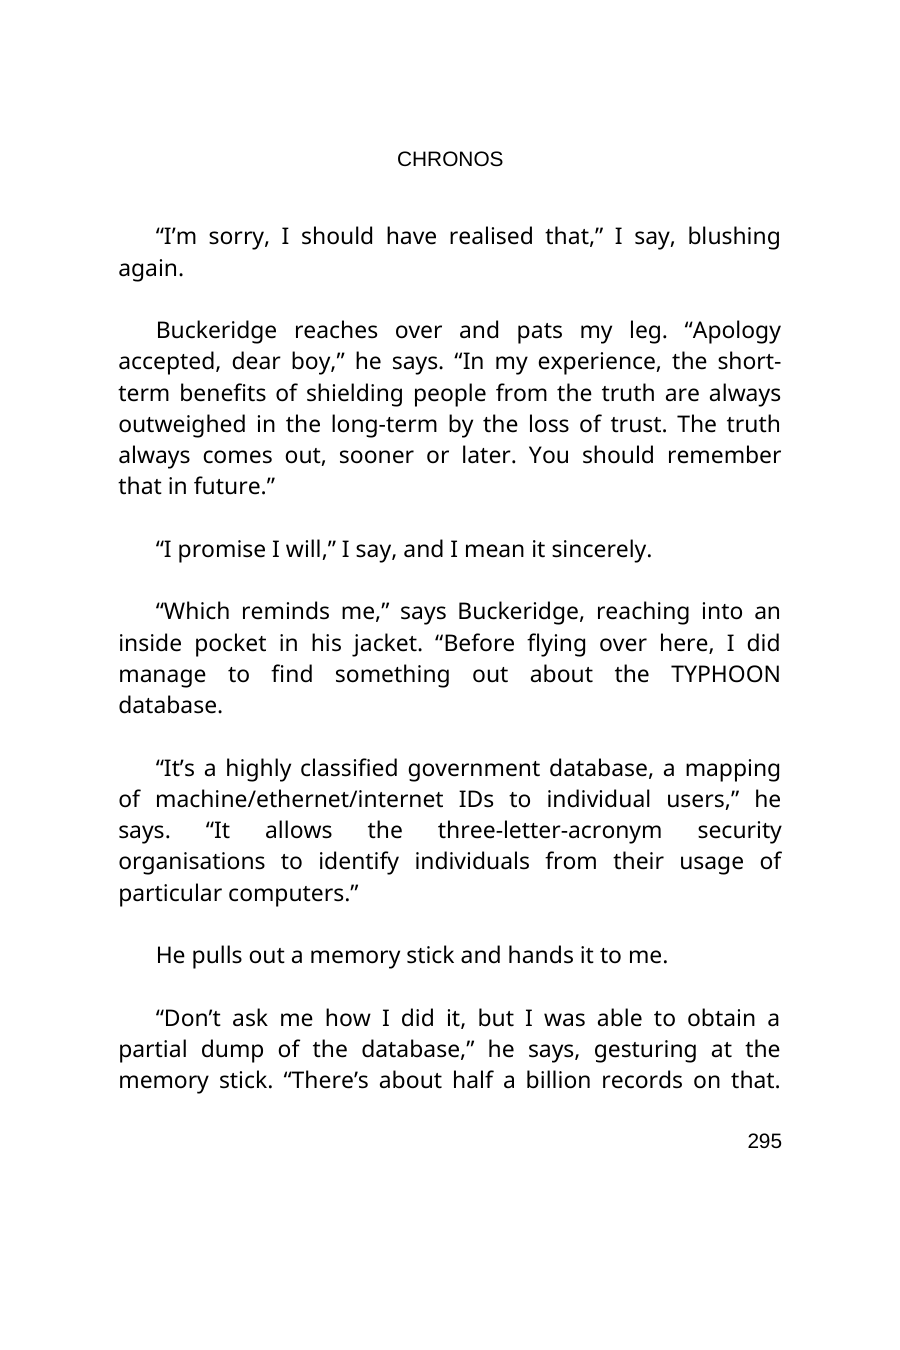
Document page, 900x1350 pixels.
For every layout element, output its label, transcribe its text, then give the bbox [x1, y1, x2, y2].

text Buckeridge reaches over and pats my leg. “Apology accepted, dear boy,” he says. “In my experience, the short-term benefits of shielding people from the truth are always outweighed in the long-term by the loss of trust. The truth always comes out, sooner or later. You should remember that in future.” [118, 314, 782, 501]
text He pulls out a memory stick and hands it to me. [118, 939, 782, 970]
text “Which reminds me,” says Buckeridge, reaching into an inside pocket in his jacket. “Before flying over here, I did manage to find something out about the TYPHOON database. [118, 595, 782, 720]
text “I promise I will,” I say, and I mean it sincerely. [118, 533, 782, 564]
text “I’m sorry, I should have realised that,” I say, blushing again. [118, 220, 782, 283]
text “Don’t ask me how I did it, but I was able to obtain a partial dump of the database,” he says, gesturing at the memory stick. “There’s about half a billion records on that. [118, 1001, 782, 1095]
text “It’s a highly classified government database, a mapping of machine/ethernet/internet IDs to individual users,” he says. “It allows the three-letter-acronym security organisations to identify individuals from their usage of particular computers.” [118, 751, 782, 908]
